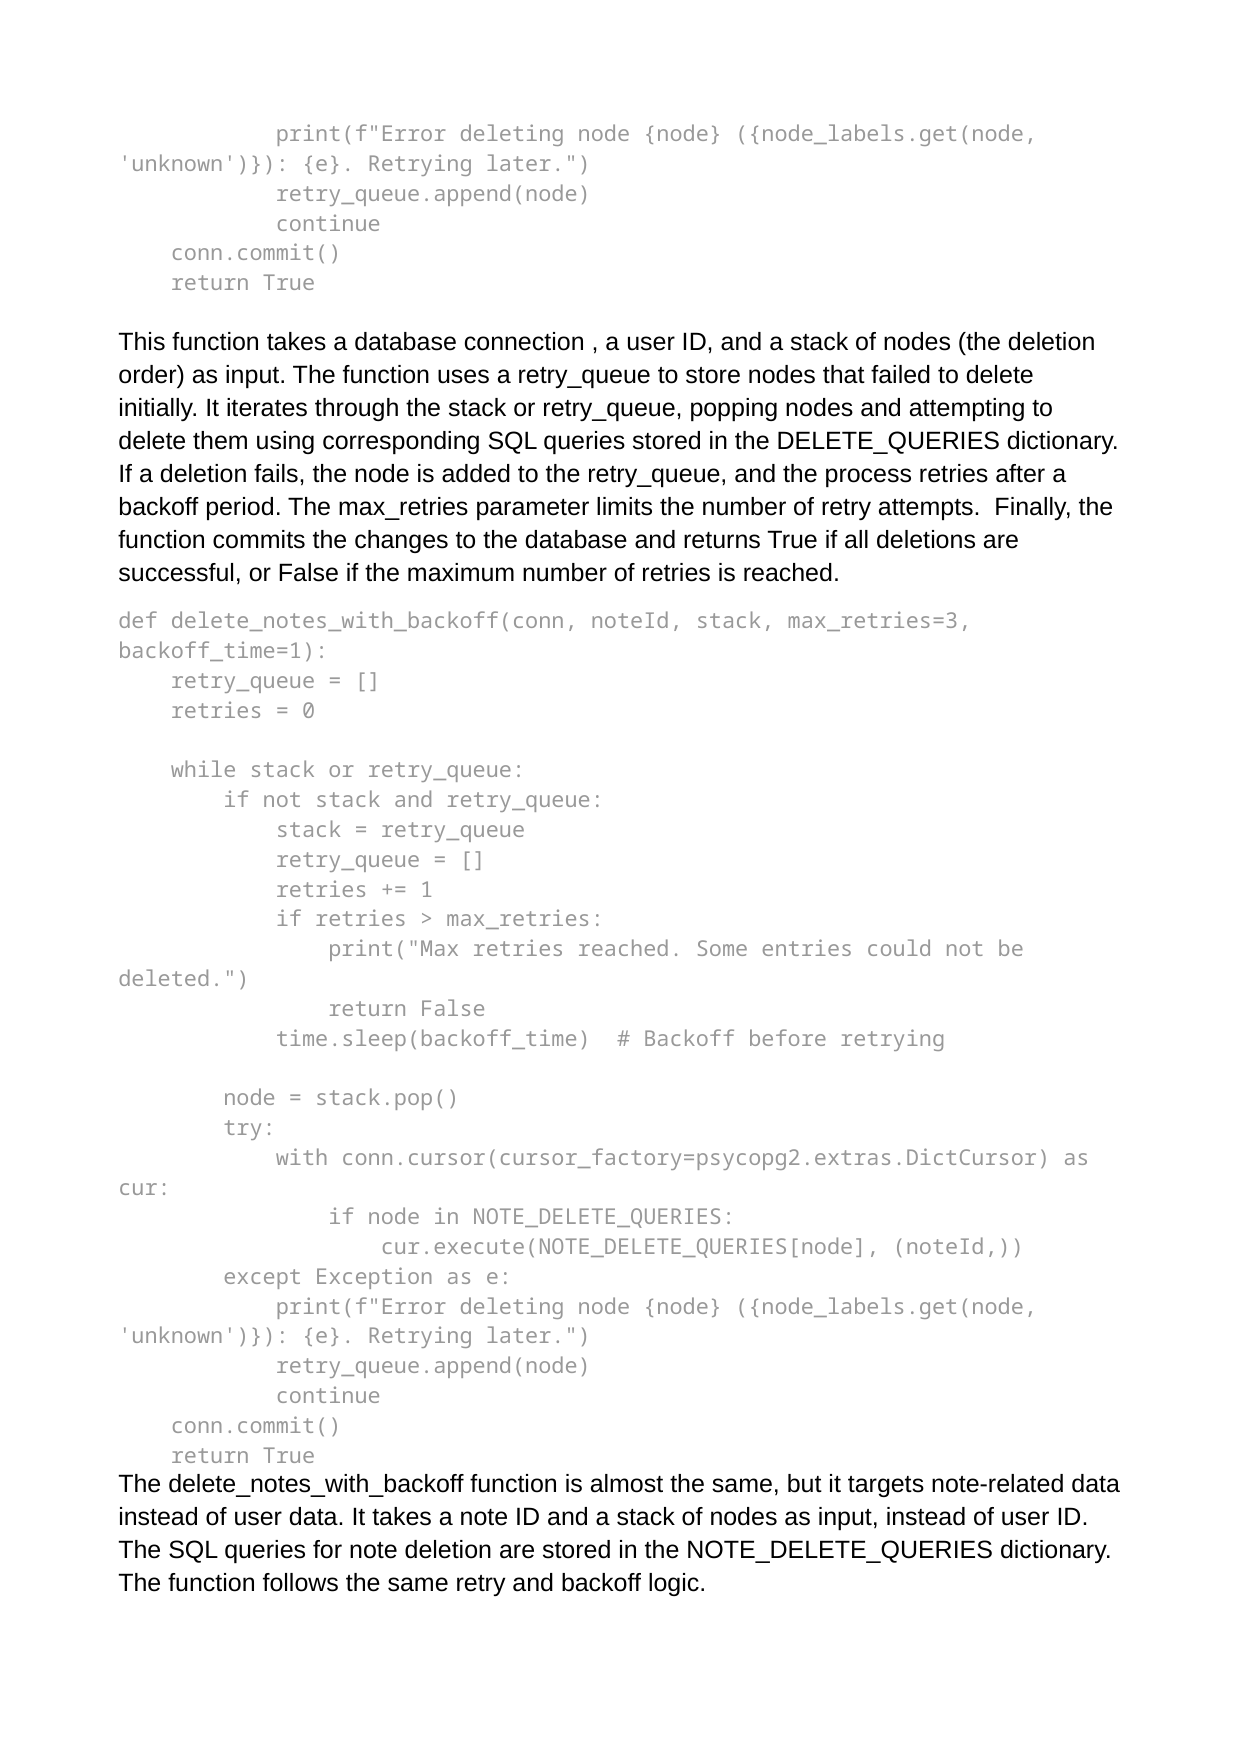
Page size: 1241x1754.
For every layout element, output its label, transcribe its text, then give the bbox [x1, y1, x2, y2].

text stack = retry_queue [118, 814, 1122, 844]
text return True [118, 267, 1122, 297]
text This function takes a database connection , a user ID, and a stack of nodes (the deletion order) as input. The function uses a retry_queue to store nodes that failed to delete initially. It iterates through the stack or retry_queue, popping nodes and attempting to delete them using corresponding SQL queries stored in the DELETE_QUERIES dictionary. If a deletion fails, the node is added to the retry_queue, and the process retries after a backoff period. The max_retries parameter limits the number of retry attempts. Finally, the function commits the changes to the database and returns True if all deletions are successful, or False if the maximum number of retries is reached. [118, 327, 1122, 587]
text continue [118, 1380, 1122, 1410]
text def delete_notes_with_backoff(conn, noteId, stack, max_retries=3, backoff_time=1): [118, 605, 1122, 665]
text retries = 0 [118, 695, 1122, 724]
text conn.commit() [118, 1410, 1122, 1439]
text try: [118, 1112, 1122, 1142]
text retry_queue = [] [118, 665, 1122, 695]
text retries += 1 [118, 873, 1122, 903]
text The delete_notes_with_backoff function is almost the same, but it targets note-related data instead of user data. It takes a note ID and a stack of nodes as input, instead of user ID. The SQL queries for note deletion are stored in the NOTE_DELETE_QUERIES dictionary. The function follows the same retry and backoff logic. [118, 1469, 1122, 1597]
text with conn.cursor(cursor_factory=psycopg2.extras.DictCursor) as cur: [118, 1142, 1122, 1201]
text while stack or retry_queue: [118, 754, 1122, 784]
text node = stack.pop() [118, 1082, 1122, 1112]
text cur.execute(NOTE_DELETE_QUERIES[node], (noteId,)) [118, 1231, 1122, 1261]
text time.sleep(backoff_time) # Backoff before retrying [118, 1022, 1122, 1052]
text print("Max retries reached. Some entries could not be deleted.") [118, 933, 1122, 993]
text conn.commit() [118, 237, 1122, 267]
text retry_queue.append(node) [118, 1350, 1122, 1380]
text except Exception as e: [118, 1261, 1122, 1291]
text retry_queue.append(node) [118, 178, 1122, 207]
text if not stack and retry_queue: [118, 784, 1122, 814]
text continue [118, 207, 1122, 237]
text print(f"Error deleting node {node} ({node_labels.get(node, 'unknown')}): {e}. Retrying later.") [118, 118, 1122, 178]
text return True [118, 1439, 1122, 1469]
text if node in NOTE_DELETE_QUERIES: [118, 1201, 1122, 1231]
text print(f"Error deleting node {node} ({node_labels.get(node, 'unknown')}): {e}. Retrying later.") [118, 1291, 1122, 1350]
text if retries > max_retries: [118, 903, 1122, 933]
text retry_queue = [] [118, 844, 1122, 873]
text return False [118, 993, 1122, 1022]
